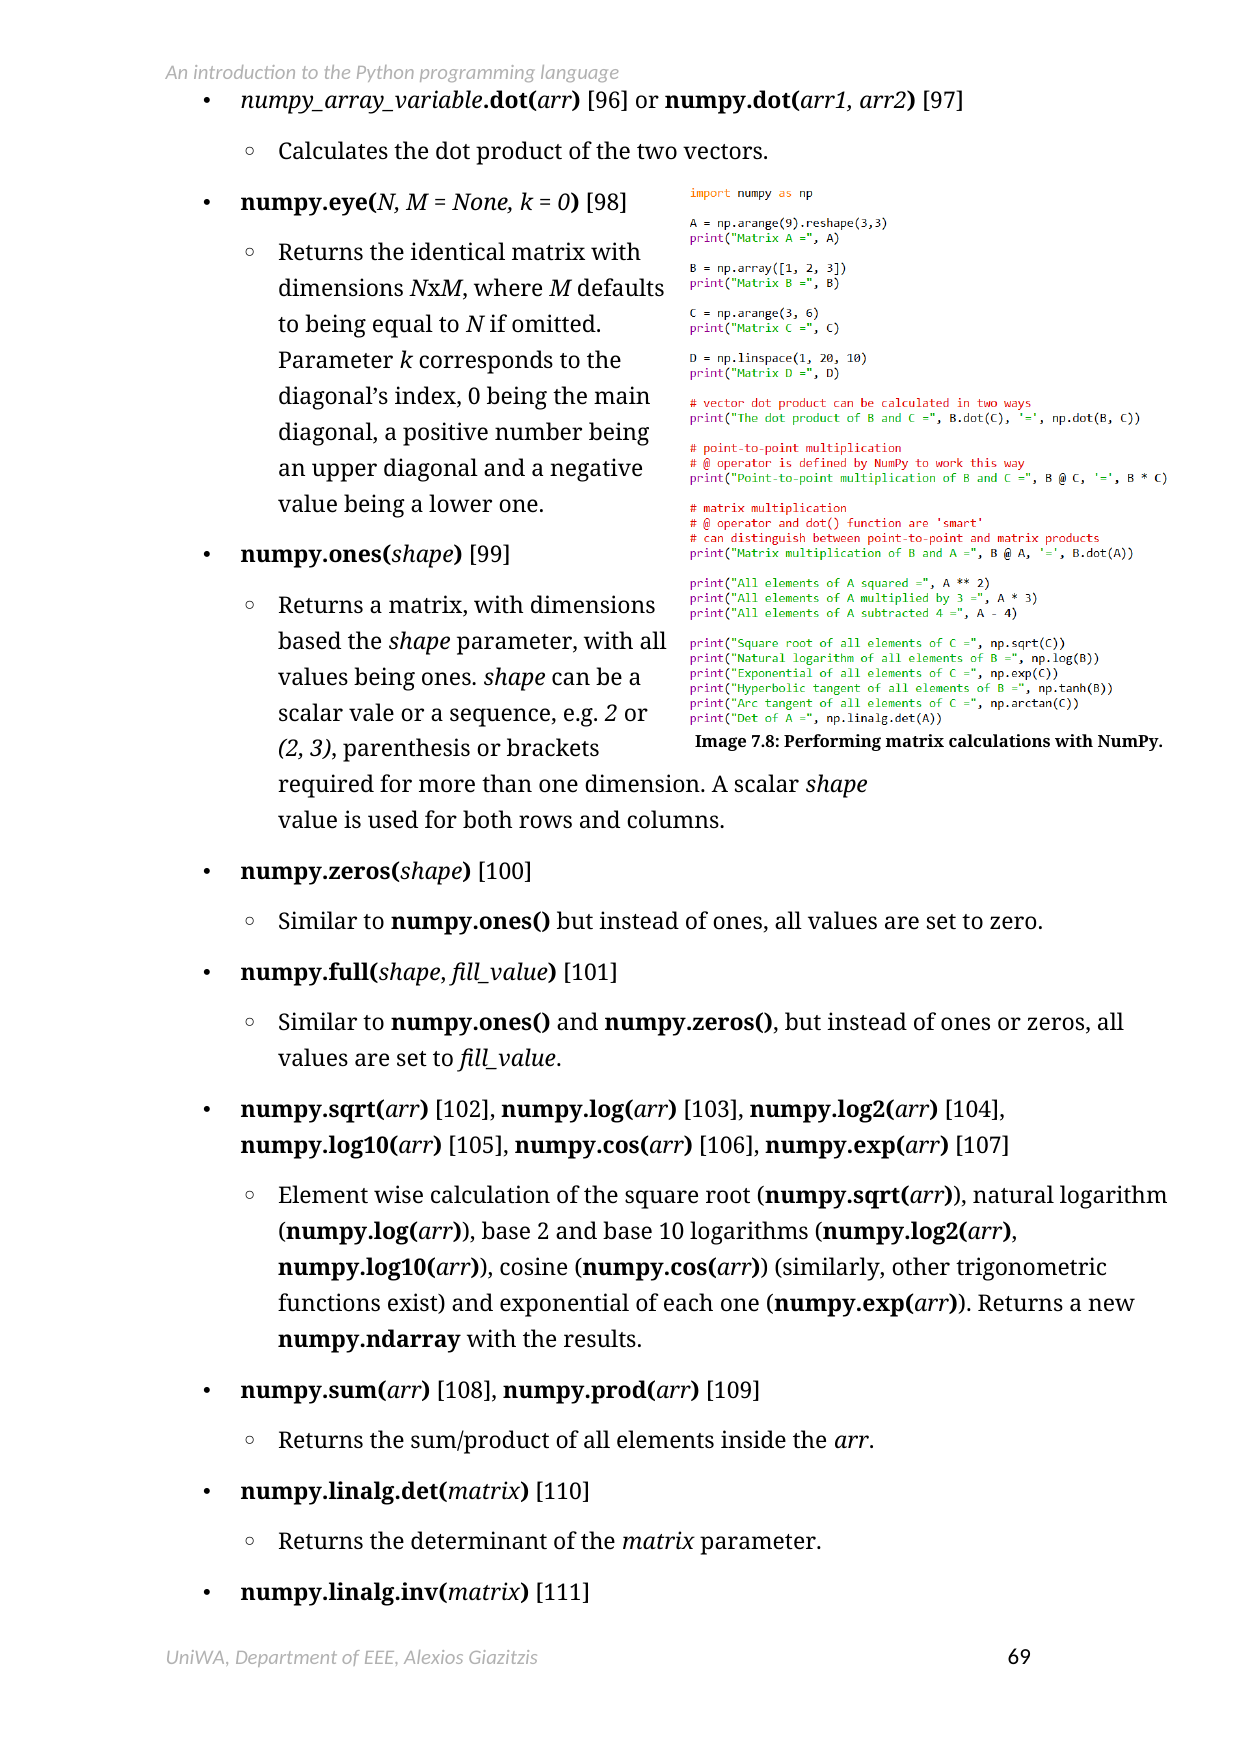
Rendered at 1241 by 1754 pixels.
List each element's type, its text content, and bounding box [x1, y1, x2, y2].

picture [688, 185, 1170, 726]
list Returns the identical matrix with dimensions NxM, where M defaults to being equal to N if omitted. Parameter k corresponds to the diagonal’s index, 0 being the main diagonal, a positive number being an upper diagonal and a negative value being a lower one. [240, 236, 688, 519]
list Returns the determinant of the matrix parameter. [240, 1525, 1169, 1556]
list numpy_array_variable.dot(arr) [96] or numpy.dot(arr1, arr2) [97] [203, 84, 1169, 116]
list Returns a matrix, with dimensions based the shape parameter, with all values being ones. shape can be a scalar vale or a sequence, e.g. 2 or (2, 3), parenthesis or brackets required for more than one dimension. A scalar shape value is used for both rows and columns. [240, 589, 1169, 836]
list numpy.eye(N, M = None, k = 0) [98] [203, 186, 688, 217]
list numpy.sum(arr) [108], numpy.prod(arr) [109] [203, 1373, 1169, 1405]
list Image 7.8: Performing matrix calculations with NumPy. [689, 726, 1169, 752]
list Element wise calculation of the square root (numpy.sqrt(arr)), natural logarithm (numpy.log(arr)), base 2 and base 10 logarithms (numpy.log2(arr), numpy.log10(arr)), cosine (numpy.cos(arr)) (similarly, other trigonometric functions exist) and exponential of each one (numpy.exp(arr)). Returns a new numpy.ndarray with the results. [240, 1179, 1169, 1354]
list Returns the sum/product of all elements inside the arr. [240, 1424, 1169, 1455]
list numpy.full(shape, fill_value) [101] [203, 956, 1169, 987]
list numpy.linalg.det(matrix) [110] [203, 1474, 1169, 1506]
list Similar to numpy.ones() but instead of ones, all values are set to zero. [240, 905, 1169, 937]
list numpy.sqrt(arr) [102], numpy.log(arr) [103], numpy.log2(arr) [104], numpy.log10(arr) [105], numpy.cos(arr) [106], numpy.exp(arr) [107] [203, 1093, 1169, 1160]
list numpy.ones(shape) [99] [203, 538, 688, 569]
list numpy.zeros(shape) [100] [203, 855, 1169, 886]
list Similar to numpy.ones() and numpy.zeros(), but instead of ones or zeros, all values are set to fill_value. [240, 1006, 1169, 1073]
list Calculates the dot product of the two vectors. [240, 135, 1169, 166]
list numpy.linalg.inv(matrix) [111] [203, 1576, 1169, 1607]
